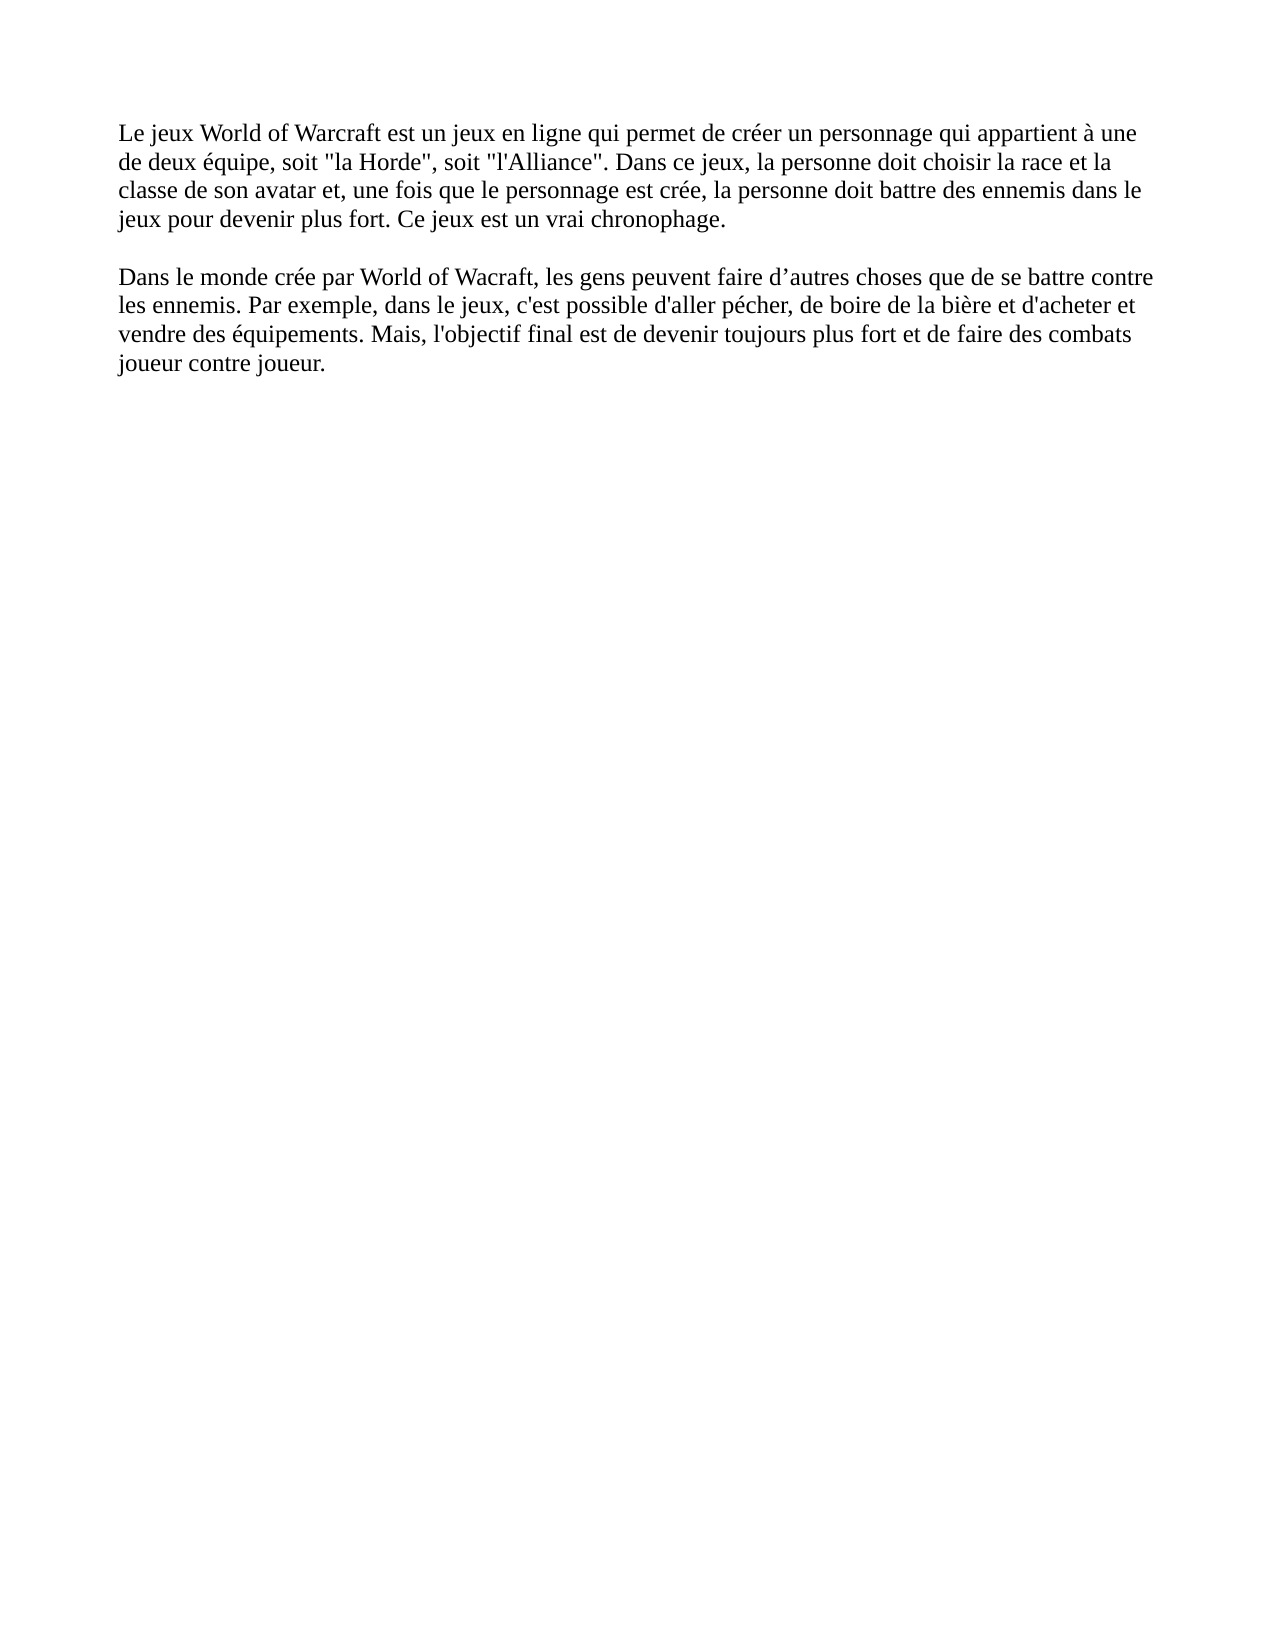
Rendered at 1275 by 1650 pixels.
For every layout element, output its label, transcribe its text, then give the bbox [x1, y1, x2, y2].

text Dans le monde crée par World of Wacraft, les gens peuvent faire d’autres choses que de se battre contre les ennemis. Par exemple, dans le jeux, c'est possible d'aller pécher, de boire de la bière et d'acheter et vendre des équipements. Mais, l'objectif final est de devenir toujours plus fort et de faire des combats joueur contre joueur. [118, 262, 1157, 377]
text Le jeux World of Warcraft est un jeux en ligne qui permet de créer un personnage qui appartient à une de deux équipe, soit "la Horde", soit "l'Alliance". Dans ce jeux, la personne doit choisir la race et la classe de son avatar et, une fois que le personnage est crée, la personne doit battre des ennemis dans le jeux pour devenir plus fort. Ce jeux est un vrai chronophage. [118, 118, 1157, 233]
